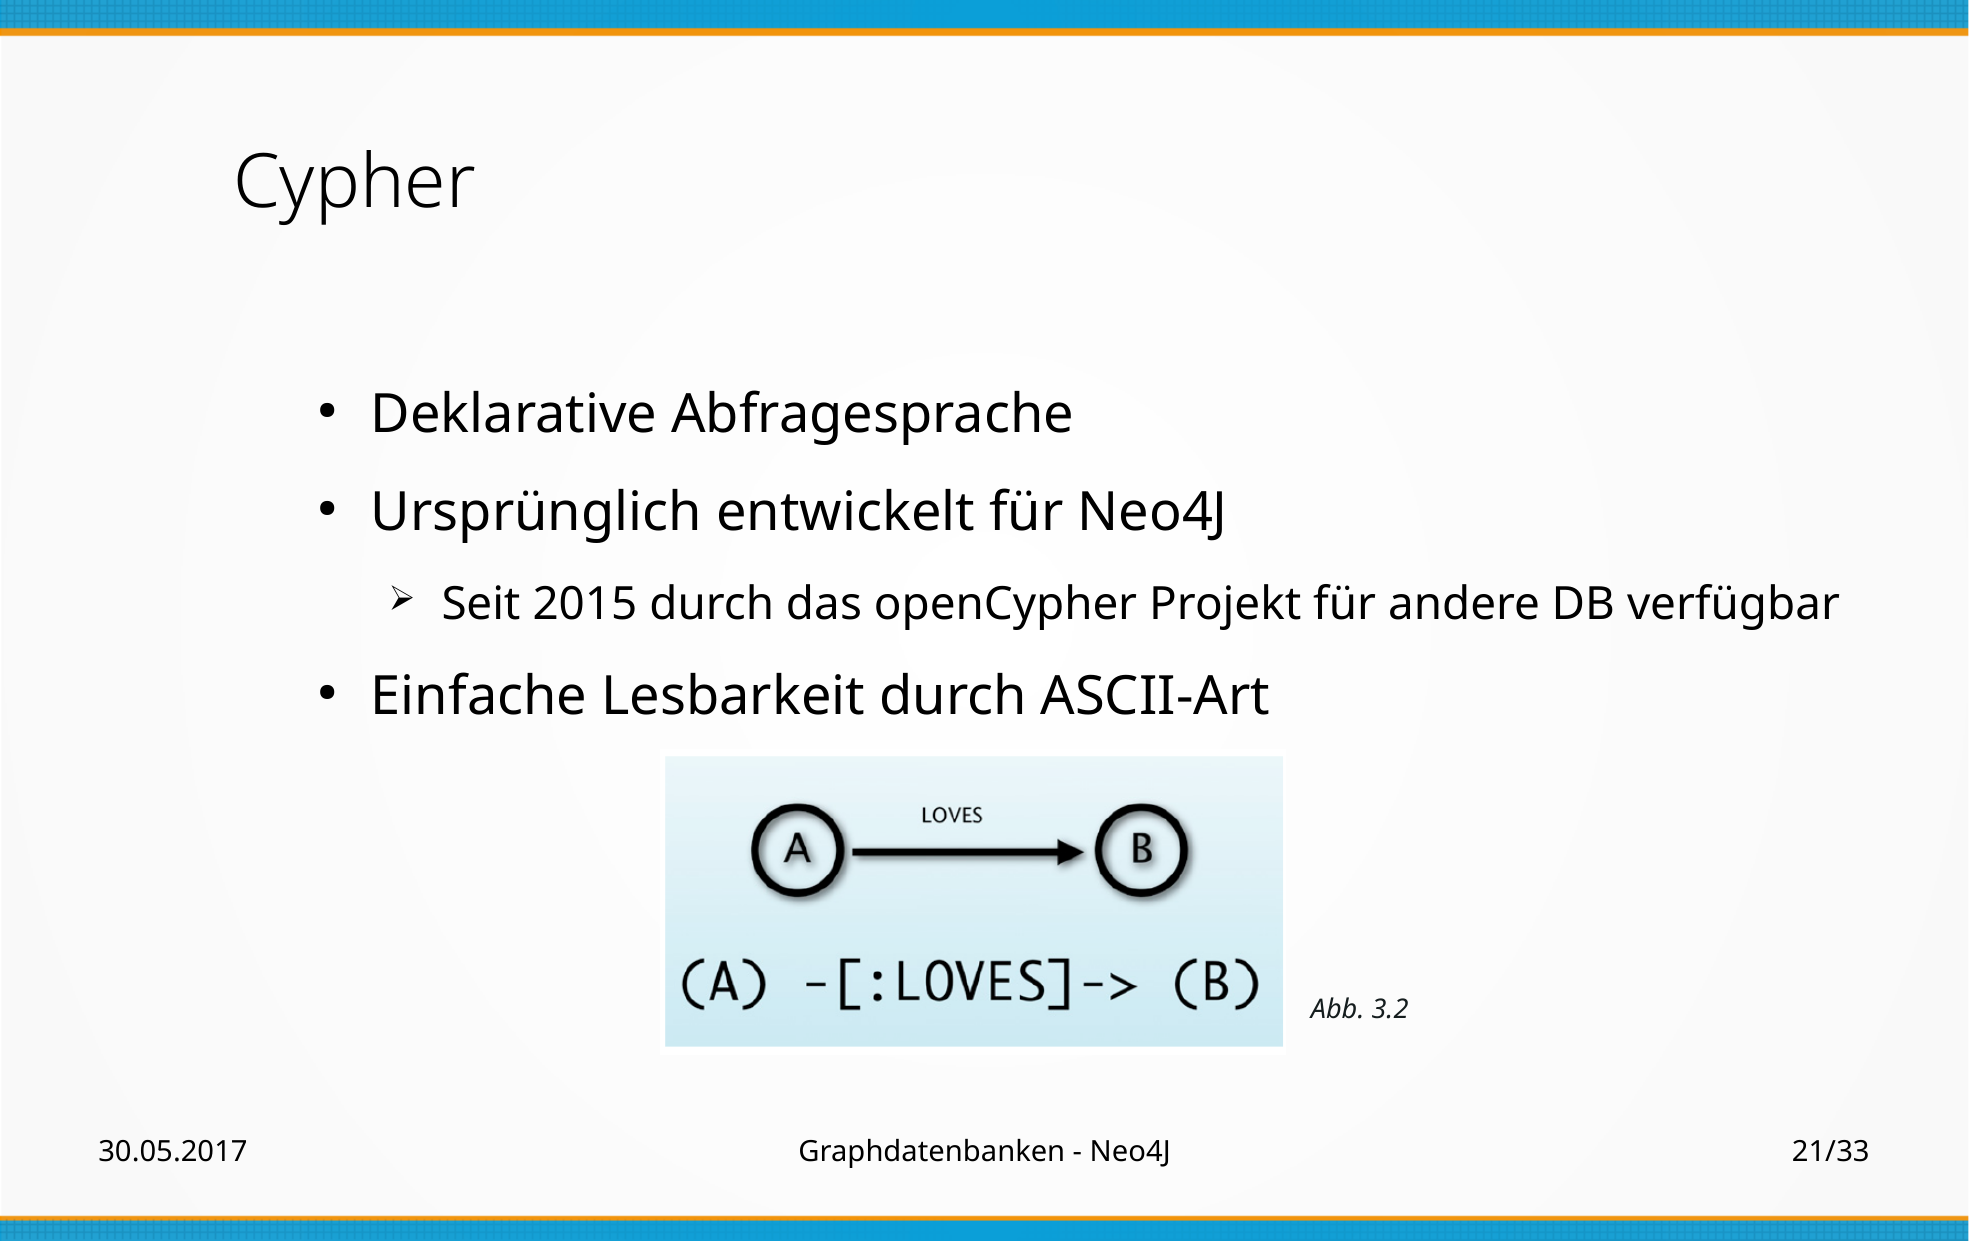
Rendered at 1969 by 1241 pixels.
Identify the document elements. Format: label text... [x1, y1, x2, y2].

picture [0, 0, 1969, 1241]
title Cypher [233, 75, 1621, 283]
list Deklarative Abfragesprache Ursprünglich entwickelt für Neo4J Seit 2015 durch das openCypher Projekt für andere DB verfügbar Einfache Lesbarkeit durch ASCII-Art [300, 375, 1852, 980]
text_box Abb. 3.2 [1305, 981, 1486, 1036]
